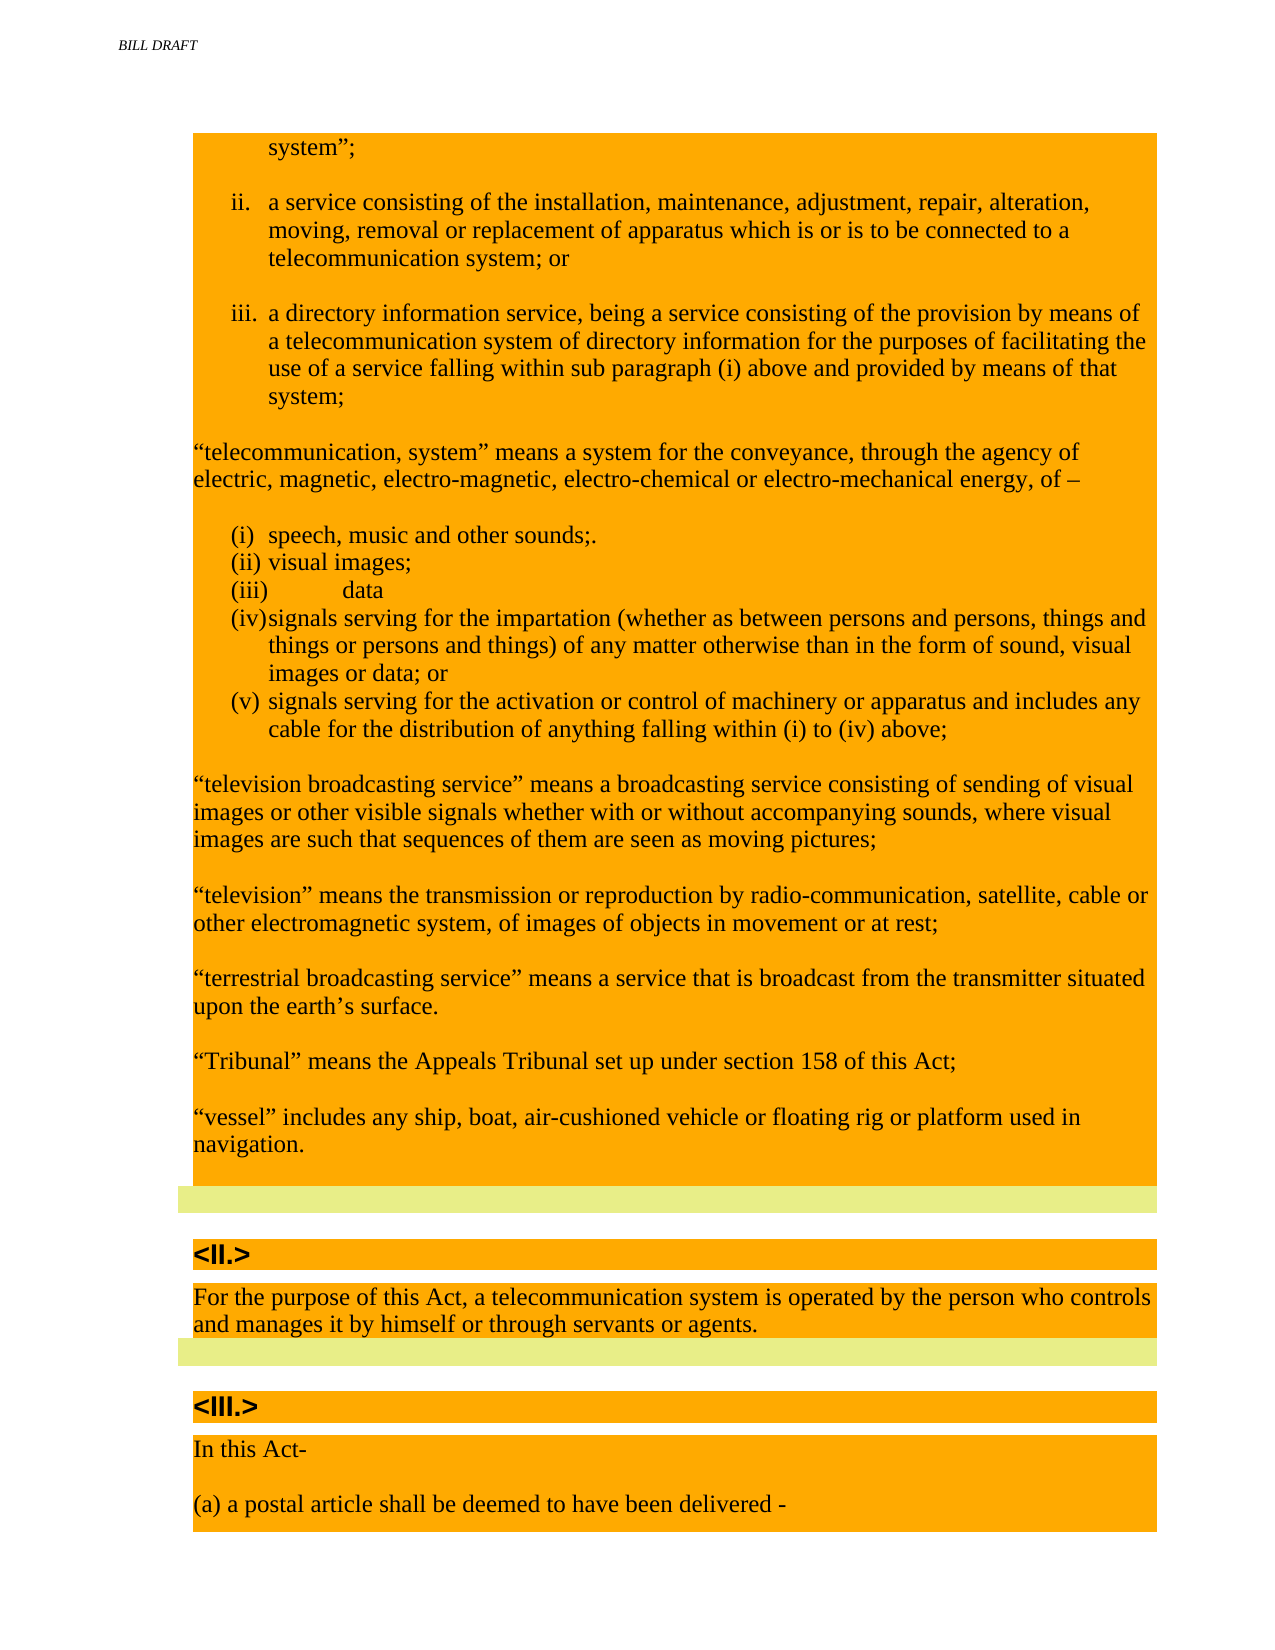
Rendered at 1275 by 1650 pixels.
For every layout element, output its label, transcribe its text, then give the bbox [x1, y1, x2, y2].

list signals serving for the activation or control of machinery or apparatus and includes any cable for the distribution of anything falling within (i) to (iv) above; [231, 687, 1157, 742]
list a directory information service, being a service consisting of the provision by means of a telecommunication system of directory information for the purposes of facilitating the use of a service falling within sub paragraph (i) above and provided by means of that system; [231, 299, 1157, 410]
list visual images; [231, 548, 1157, 576]
text “Tribunal” means the Appeals Tribunal set up under section 158 of this Act; [193, 1047, 1157, 1075]
text In this Act- [193, 1435, 1157, 1463]
title <II.> [193, 1238, 1157, 1270]
text For the purpose of this Act, a telecommunication system is operated by the person who controls and manages it by himself or through servants or agents. [193, 1283, 1157, 1338]
list a service consisting of the installation, maintenance, adjustment, repair, alteration, moving, removal or replacement of apparatus which is or is to be connected to a telecommunication system; or [231, 188, 1157, 271]
list system”; [231, 133, 1157, 161]
text “terrestrial broadcasting service” means a service that is broadcast from the transmitter situated upon the earth’s surface. [193, 964, 1157, 1019]
list data [231, 576, 1157, 604]
text “television broadcasting service” means a broadcasting service consisting of sending of visual images or other visible signals whether with or without accompanying sounds, where visual images are such that sequences of them are seen as moving pictures; [193, 770, 1157, 853]
list speech, music and other sounds;. [231, 521, 1157, 548]
list signals serving for the impartation (whether as between persons and persons, things and things or persons and things) of any matter otherwise than in the form of sound, visual images or data; or [231, 604, 1157, 687]
text “telecommunication, system” means a system for the conveyance, through the agency of electric, magnetic, electro-magnetic, electro-chemical or electro-mechanical energy, of – [193, 438, 1157, 493]
text (a) a postal article shall be deemed to have been delivered - [193, 1491, 1157, 1518]
text “vessel” includes any ship, boat, air-cushioned vehicle or floating rig or platform used in navigation. [193, 1103, 1157, 1158]
title <III.> [193, 1391, 1157, 1423]
text “television” means the transmission or reproduction by radio-communication, satellite, cable or other electromagnetic system, of images of objects in movement or at rest; [193, 881, 1157, 936]
